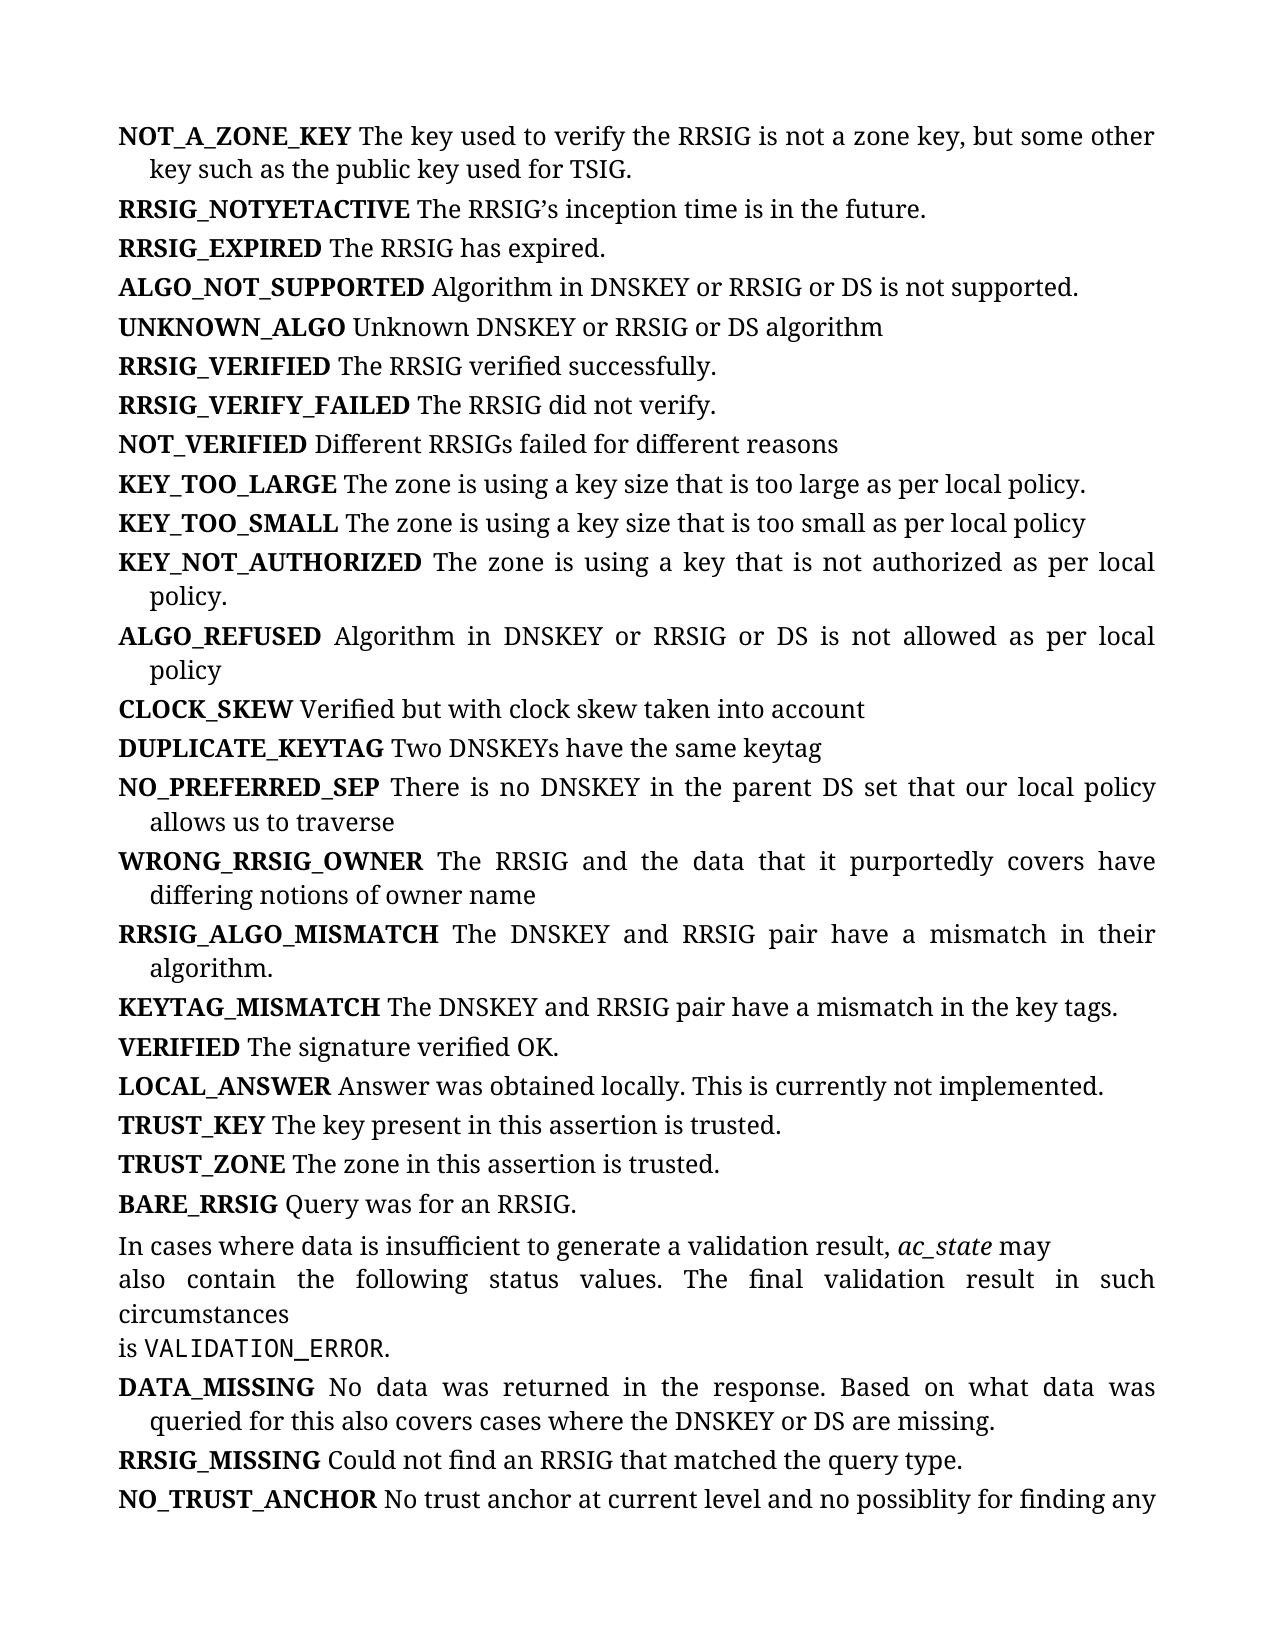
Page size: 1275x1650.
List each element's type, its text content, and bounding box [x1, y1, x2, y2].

text WRONG_RRSIG_OWNER The RRSIG and the data that it purportedly covers have differing notions of owner name [118, 843, 1157, 912]
text LOCAL_ANSWER Answer was obtained locally. This is currently not implemented. [118, 1069, 1157, 1103]
text NOT_A_ZONE_KEY The key used to verify the RRSIG is not a zone key, but some other key such as the public key used for TSIG. [118, 118, 1157, 186]
text KEY_TOO_LARGE The zone is using a key size that is too large as per local policy. [118, 466, 1157, 500]
text also contain the following status values. The final validation result in such circumstances [118, 1262, 1157, 1330]
text KEY_TOO_SMALL The zone is using a key size that is too small as per local policy [118, 506, 1157, 540]
text RRSIG_ALGO_MISMATCH The DNSKEY and RRSIG pair have a mismatch in their algorithm. [118, 917, 1157, 985]
text RRSIG_NOTYETACTIVE The RRSIG’s inception time is in the future. [118, 191, 1157, 226]
text In cases where data is insufficient to generate a validation result, ac_state may [118, 1228, 1157, 1262]
text BARE_RRSIG Query was for an RRSIG. [118, 1186, 1157, 1221]
text ALGO_REFUSED Algorithm in DNSKEY or RRSIG or DS is not allowed as per local policy [118, 618, 1157, 686]
text CLOCK_SKEW Verified but with clock skew taken into account [118, 692, 1157, 726]
text NO_TRUST_ANCHOR No trust anchor at current level and no possiblity for finding any [118, 1482, 1157, 1516]
text RRSIG_EXPIRED The RRSIG has expired. [118, 231, 1157, 265]
text ALGO_NOT_SUPPORTED Algorithm in DNSKEY or RRSIG or DS is not supported. [118, 270, 1157, 304]
text TRUST_ZONE The zone in this assertion is trusted. [118, 1147, 1157, 1181]
text TRUST_KEY The key present in this assertion is trusted. [118, 1108, 1157, 1142]
text KEYTAG_MISMATCH The DNSKEY and RRSIG pair have a mismatch in the key tags. [118, 990, 1157, 1024]
text is VALIDATION_ERROR. [118, 1330, 1157, 1364]
text NO_PREFERRED_SEP There is no DNSKEY in the parent DS set that our local policy allows us to traverse [118, 770, 1157, 838]
text RRSIG_VERIFIED The RRSIG verified successfully. [118, 348, 1157, 383]
text NOT_VERIFIED Different RRSIGs failed for different reasons [118, 427, 1157, 461]
text VERIFIED The signature verified OK. [118, 1029, 1157, 1063]
text UNKNOWN_ALGO Unknown DNSKEY or RRSIG or DS algorithm [118, 309, 1157, 343]
text DATA_MISSING No data was returned in the response. Based on what data was queried for this also covers cases where the DNSKEY or DS are missing. [118, 1369, 1157, 1438]
text DUPLICATE_KEYTAG Two DNSKEYs have the same keytag [118, 731, 1157, 765]
text RRSIG_MISSING Could not find an RRSIG that matched the query type. [118, 1443, 1157, 1477]
text RRSIG_VERIFY_FAILED The RRSIG did not verify. [118, 388, 1157, 422]
text KEY_NOT_AUTHORIZED The zone is using a key that is not authorized as per local policy. [118, 545, 1157, 613]
